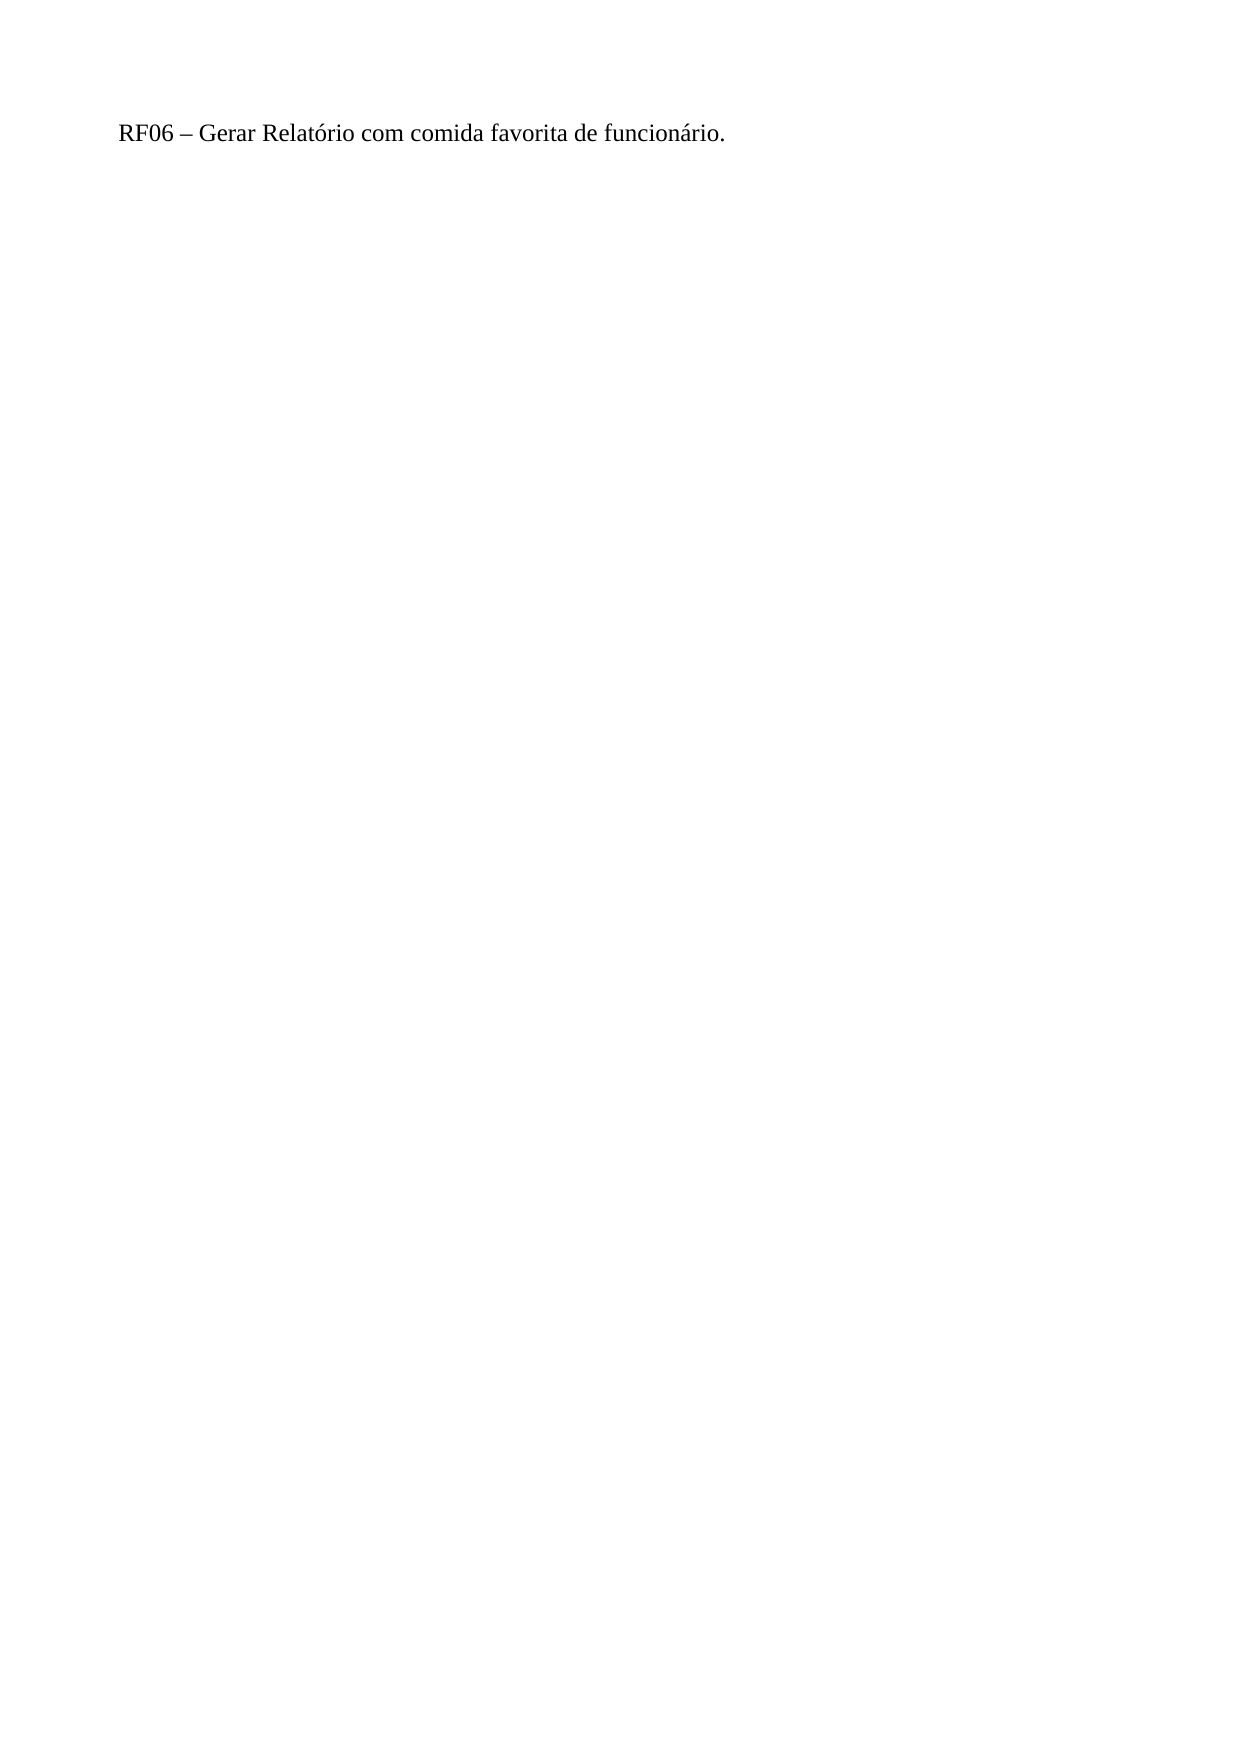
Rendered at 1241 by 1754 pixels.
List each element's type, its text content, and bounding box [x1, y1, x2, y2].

text RF06 – Gerar Relatório com comida favorita de funcionário. [118, 118, 1122, 147]
